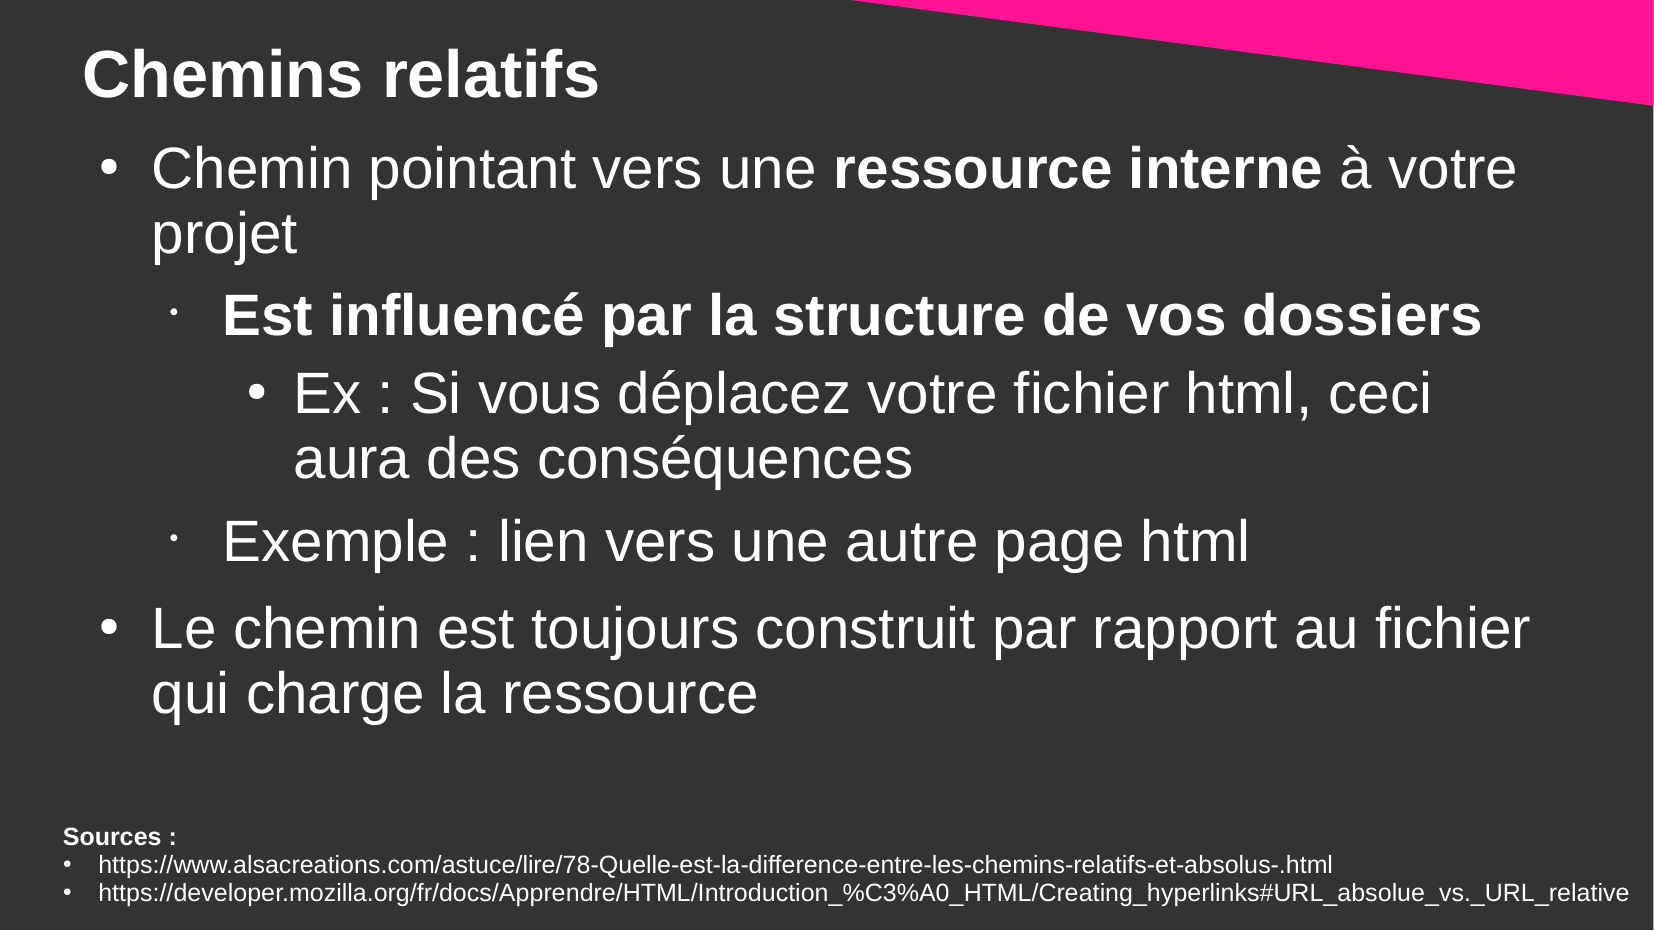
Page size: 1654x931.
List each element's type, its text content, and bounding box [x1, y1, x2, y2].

text_box Sources : https://www.alsacreations.com/astuce/lire/78-Quelle-est-la-difference-entre-les-chemins-relatifs-et-absolus-.html https://developer.mozilla.org/fr/docs/Apprendre/HTML/Introduction_%C3%A0_HTML/Creating_hyperlinks#URL_absolue_vs._URL_relative [48, 815, 1654, 915]
text_box [850, 0, 1654, 106]
title Chemins relatifs [82, 37, 1571, 122]
list Chemin pointant vers une ressource interne à votre projet Est influencé par la structure de vos dossiers Ex : Si vous déplacez votre fichier html, ceci aura des conséquences Exemple : lien vers une autre page html Le chemin est toujours construit par rapport au fichier qui charge la ressource [80, 135, 1546, 733]
